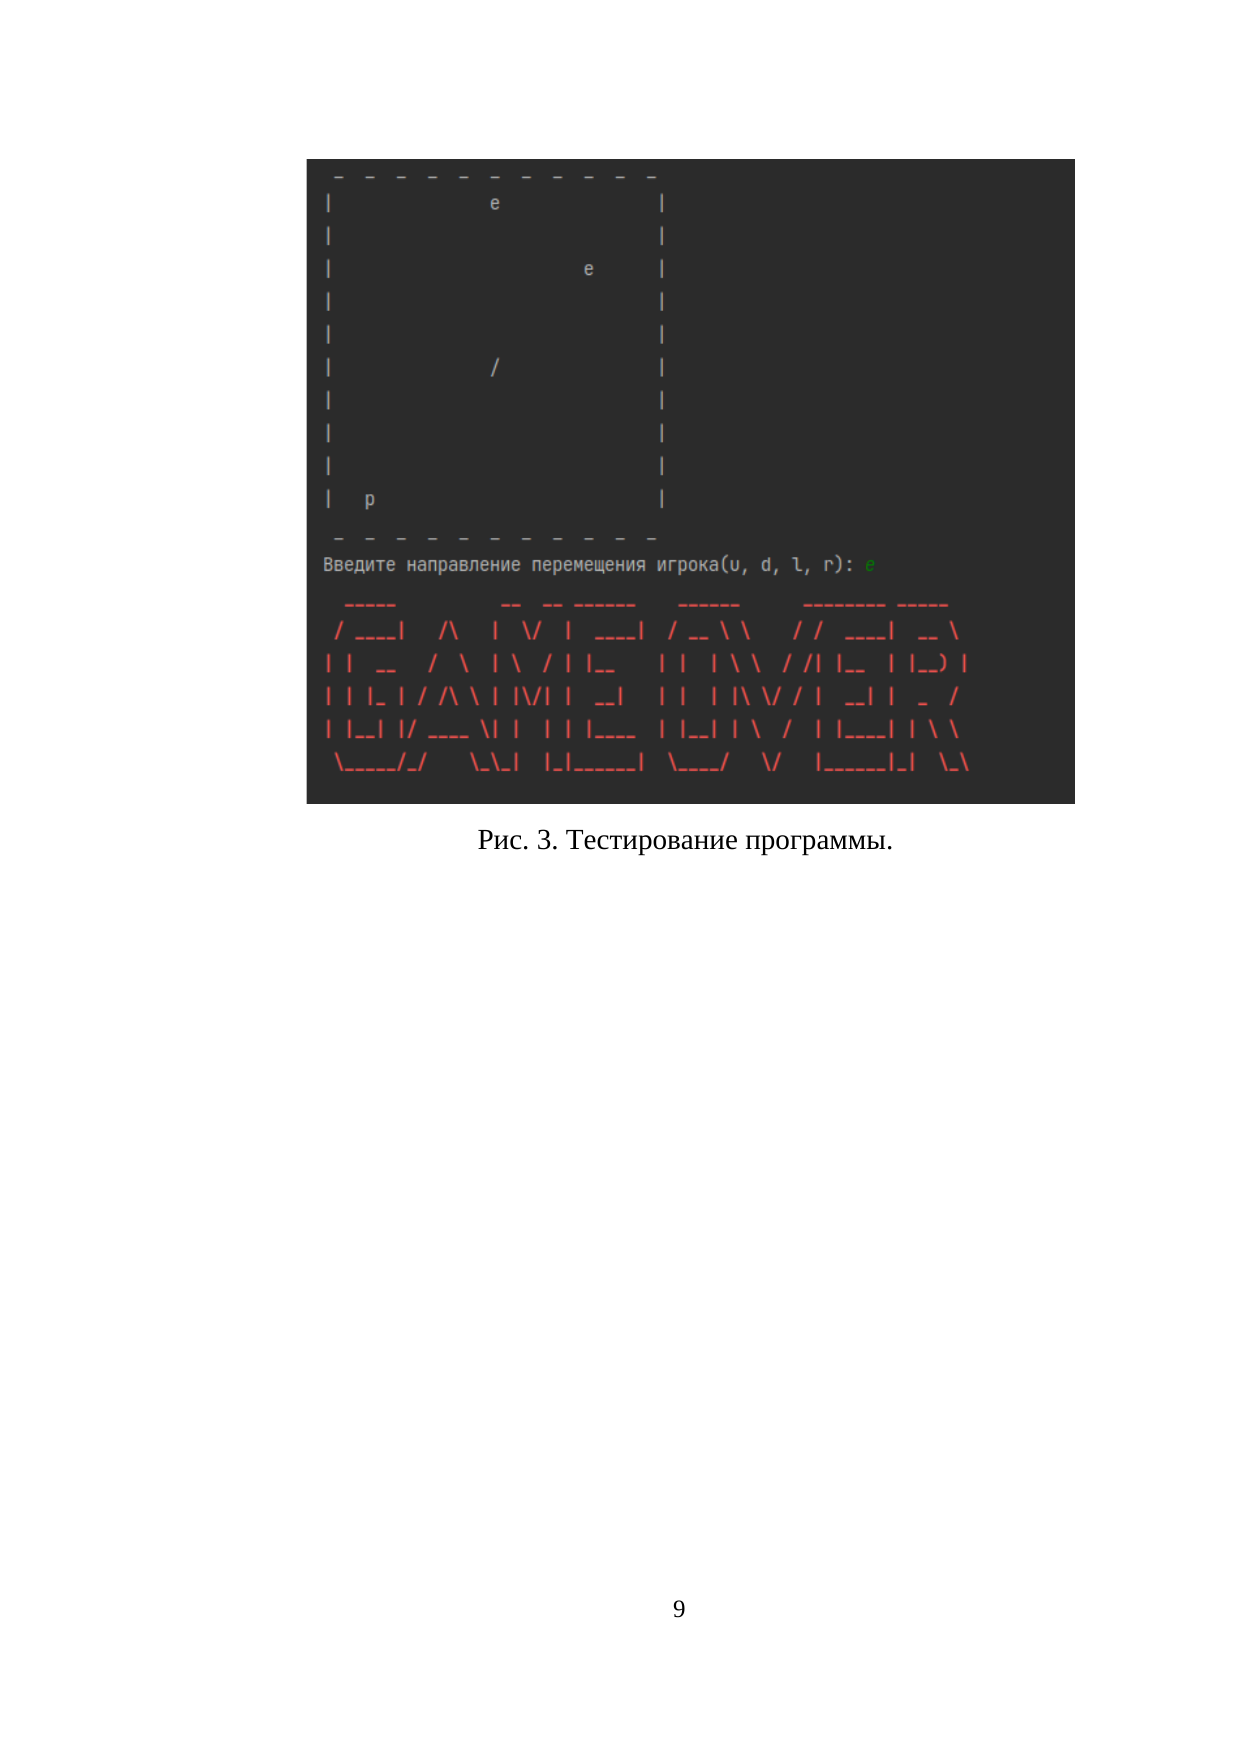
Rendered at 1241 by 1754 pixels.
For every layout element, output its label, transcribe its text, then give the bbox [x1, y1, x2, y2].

text Рис. 3. Тестирование программы. [177, 822, 1181, 856]
picture [306, 159, 1075, 804]
